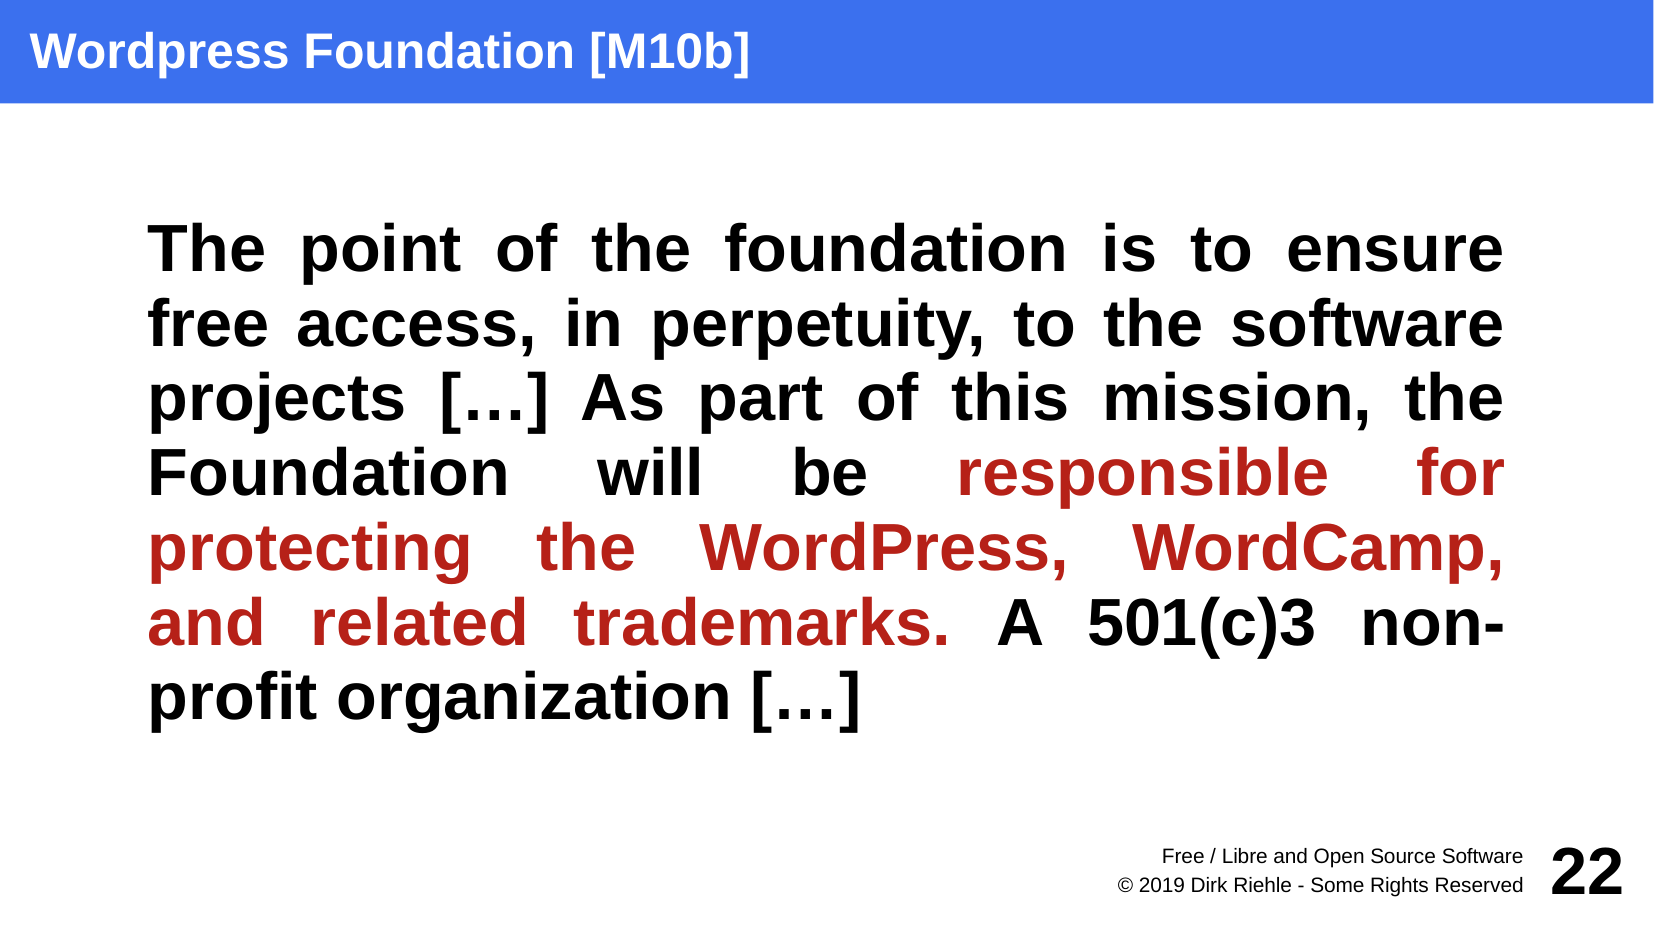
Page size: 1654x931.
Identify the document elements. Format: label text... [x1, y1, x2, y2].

subtitle The point of the foundation is to ensure free access, in perpetuity, to the software projects […] As part of this mission, the Foundation will be responsible for protecting the WordPress, WordCamp, and related trademarks. A 501(c)3 non-profit organization […] [29, 132, 1625, 813]
title Wordpress Foundation [M10b] [0, 0, 1654, 104]
